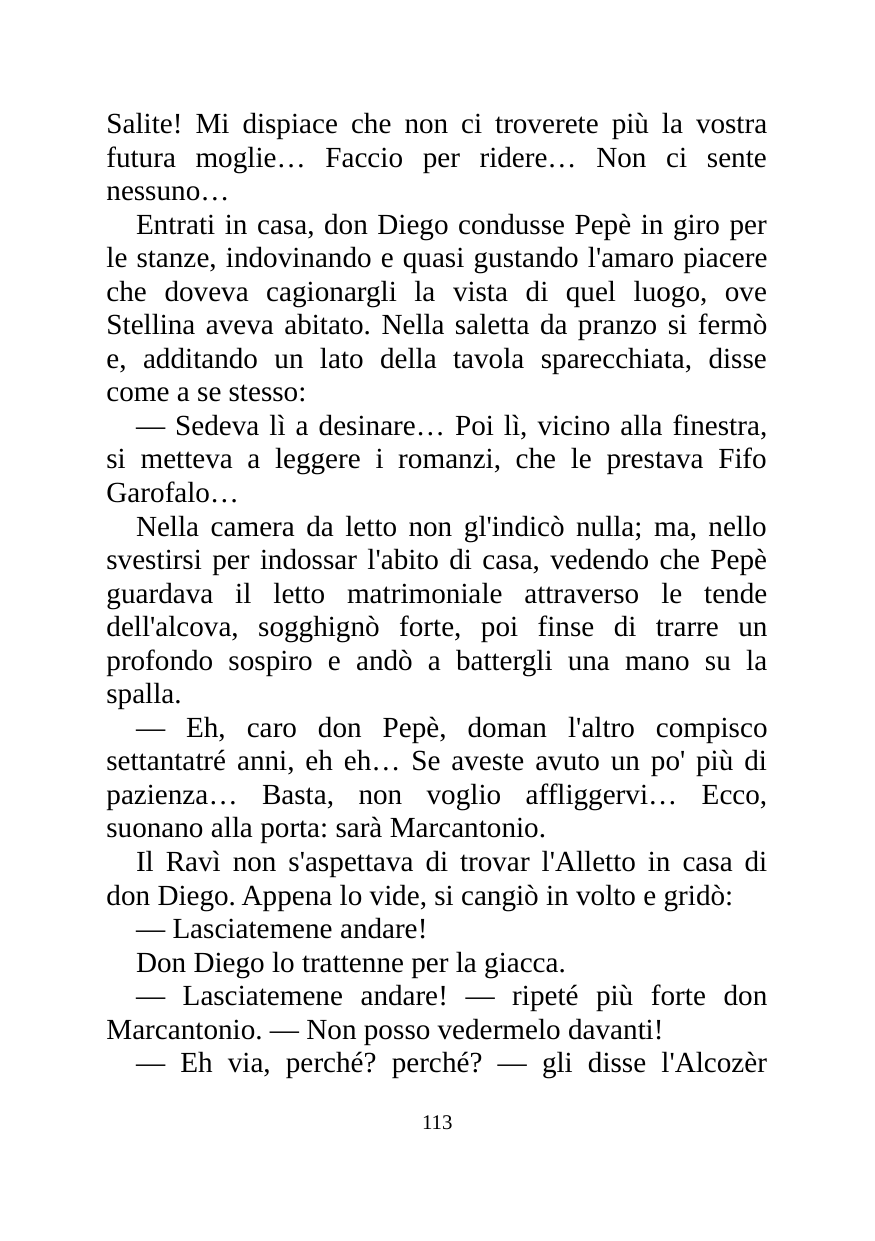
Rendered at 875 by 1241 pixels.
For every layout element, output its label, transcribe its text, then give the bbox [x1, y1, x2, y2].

text Il Ravì non s'aspettava di trovar l'Alletto in casa di don Diego. Appena lo vide, si cangiò in volto e gridò: [106, 844, 768, 911]
text Nella camera da letto non gl'indicò nulla; ma, nello svestirsi per indossar l'abito di casa, vedendo che Pepè guardava il letto matrimoniale attraverso le tende dell'alcova, sogghignò forte, poi finse di trarre un profondo sospiro e andò a battergli una mano su la spalla. [106, 509, 768, 710]
text Don Diego lo trattenne per la giacca. [106, 945, 768, 978]
text — Lasciatemene andare! — ripeté più forte don Marcantonio. — Non posso vedermelo davanti! [106, 978, 768, 1045]
text — Eh via, perché? perché? — gli disse l'Alcozèr [106, 1045, 768, 1079]
text — Eh, caro don Pepè, doman l'altro compisco settantatré anni, eh eh… Se aveste avuto un po' più di pazienza… Basta, non voglio affliggervi… Ecco, suonano alla porta: sarà Marcantonio. [106, 710, 768, 844]
text — Sedeva lì a desinare… Poi lì, vicino alla finestra, si metteva a leggere i romanzi, che le prestava Fifo Garofalo… [106, 408, 768, 509]
text Salite! Mi dispiace che non ci troverete più la vostra futura moglie… Faccio per ridere… Non ci sente nessuno… [106, 106, 768, 207]
text — Lasciatemene andare! [106, 911, 768, 945]
text Entrati in casa, don Diego condusse Pepè in giro per le stanze, indovinando e quasi gustando l'amaro piacere che doveva cagionargli la vista di quel luogo, ove Stellina aveva abitato. Nella saletta da pranzo si fermò e, additando un lato della tavola sparecchiata, disse come a se stesso: [106, 207, 768, 408]
